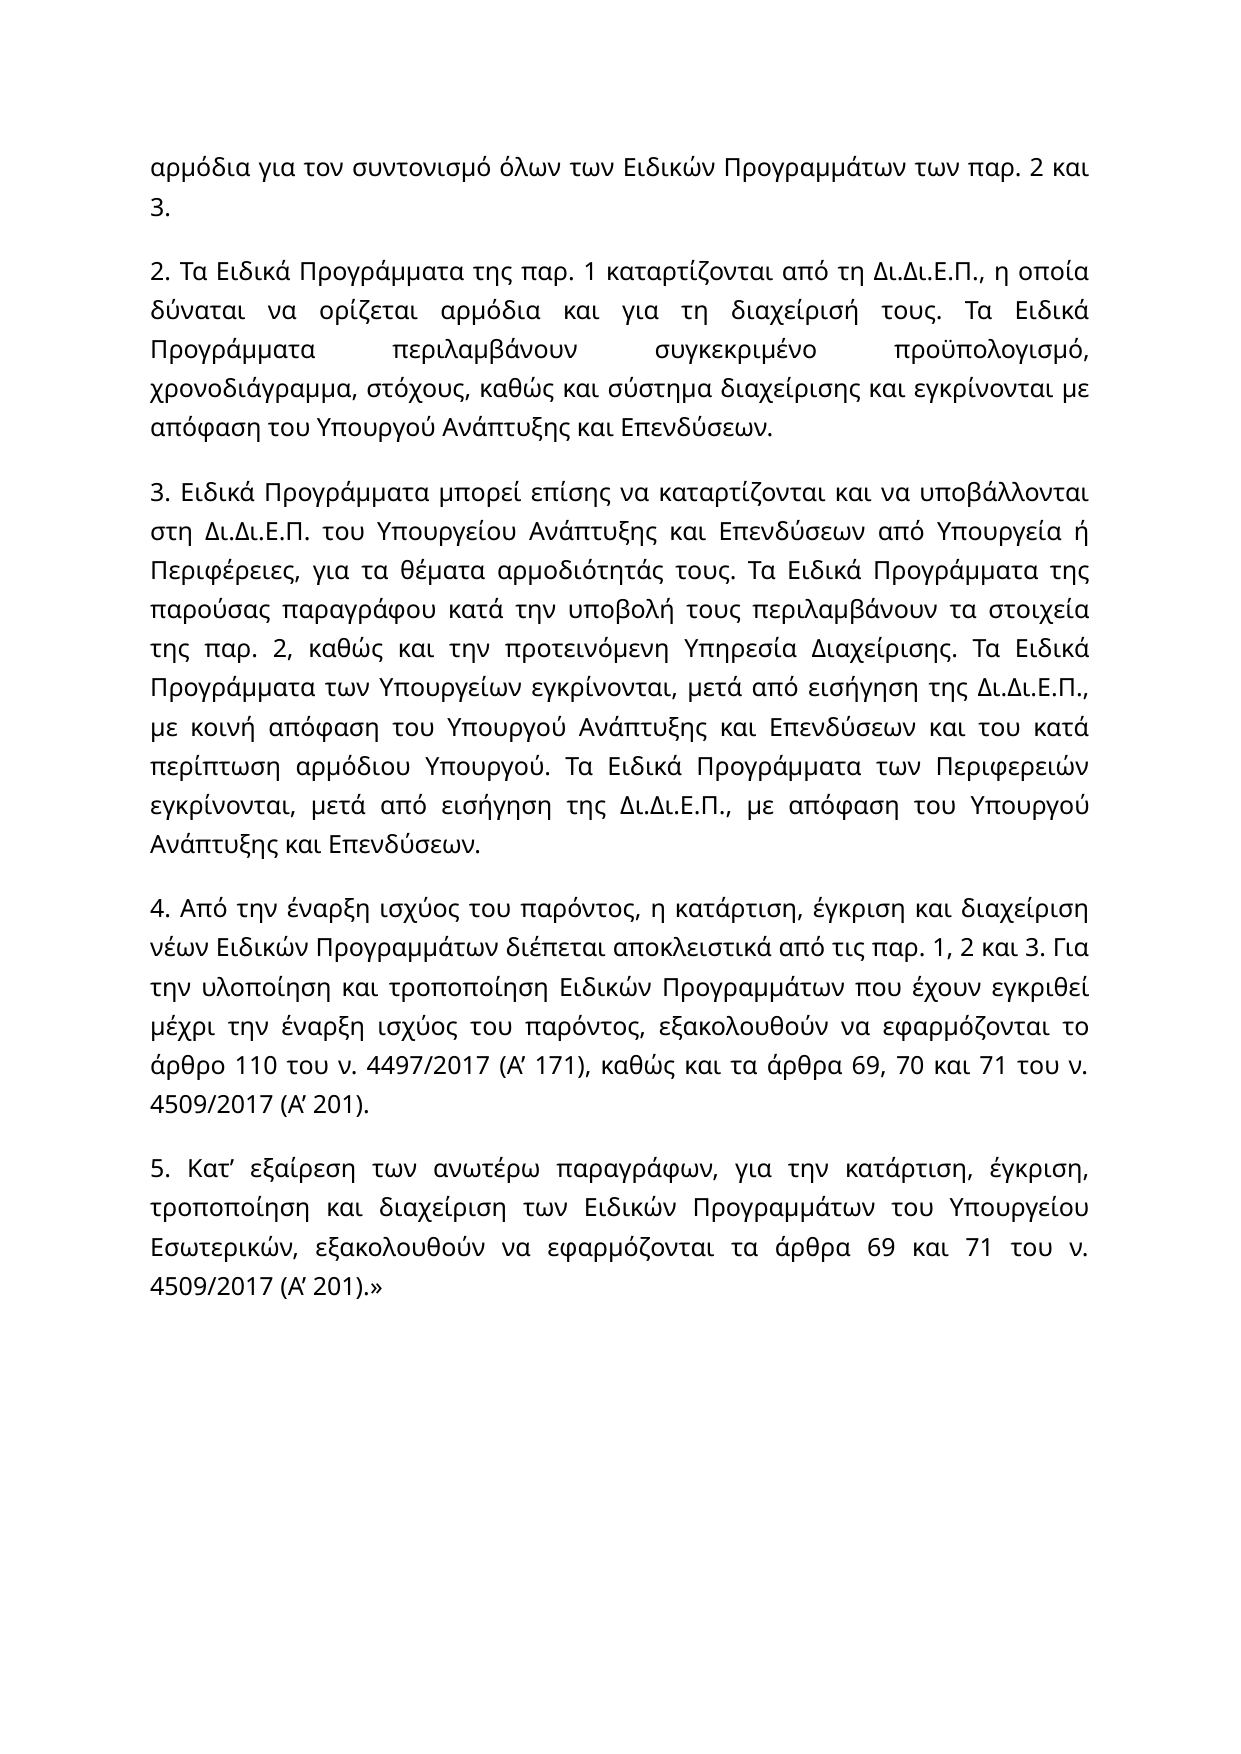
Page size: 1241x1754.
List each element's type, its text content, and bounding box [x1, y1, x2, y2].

text 3. Ειδικά Προγράμματα μπορεί επίσης να καταρτίζονται και να υποβάλλονται στη Δι.Δι.Ε.Π. του Υπουργείου Ανάπτυξης και Επενδύσεων από Υπουργεία ή Περιφέρειες, για τα θέματα αρμοδιότητάς τους. Τα Ειδικά Προγράμματα της παρούσας παραγράφου κατά την υποβολή τους περιλαμβάνουν τα στοιχεία της παρ. 2, καθώς και την προτεινόμενη Υπηρεσία Διαχείρισης. Τα Ειδικά Προγράμματα των Υπουργείων εγκρίνονται, μετά από εισήγηση της Δι.Δι.Ε.Π., με κοινή απόφαση του Υπουργού Ανάπτυξης και Επενδύσεων και του κατά περίπτωση αρμόδιου Υπουργού. Τα Ειδικά Προγράμματα των Περιφερειών εγκρίνονται, μετά από εισήγηση της Δι.Δι.Ε.Π., με απόφαση του Υπουργού Ανάπτυξης και Επενδύσεων. [150, 474, 1090, 861]
text 4. Από την έναρξη ισχύος του παρόντος, η κατάρτιση, έγκριση και διαχείριση νέων Ειδικών Προγραμμάτων διέπεται αποκλειστικά από τις παρ. 1, 2 και 3. Για την υλοποίηση και τροποποίηση Ειδικών Προγραμμάτων που έχουν εγκριθεί μέχρι την έναρξη ισχύος του παρόντος, εξακολουθούν να εφαρμόζονται το άρθρο 110 του ν. 4497/2017 (Α’ 171), καθώς και τα άρθρα 69, 70 και 71 του ν. 4509/2017 (Α’ 201). [150, 891, 1090, 1121]
text 2. Τα Ειδικά Προγράμματα της παρ. 1 καταρτίζονται από τη Δι.Δι.Ε.Π., η οποία δύναται να ορίζεται αρμόδια και για τη διαχείρισή τους. Τα Ειδικά Προγράμματα περιλαμβάνουν συγκεκριμένο προϋπολογισμό, χρονοδιάγραμμα, στόχους, καθώς και σύστημα διαχείρισης και εγκρίνονται με απόφαση του Υπουργού Ανάπτυξης και Επενδύσεων. [150, 253, 1090, 444]
text 5. Κατ’ εξαίρεση των ανωτέρω παραγράφων, για την κατάρτιση, έγκριση, τροποποίηση και διαχείριση των Ειδικών Προγραμμάτων του Υπουργείου Εσωτερικών, εξακολουθούν να εφαρμόζονται τα άρθρα 69 και 71 του ν. 4509/2017 (Α’ 201).» [150, 1151, 1090, 1302]
text αρμόδια για τον συντονισμό όλων των Ειδικών Προγραμμάτων των παρ. 2 και 3. [150, 150, 1090, 223]
